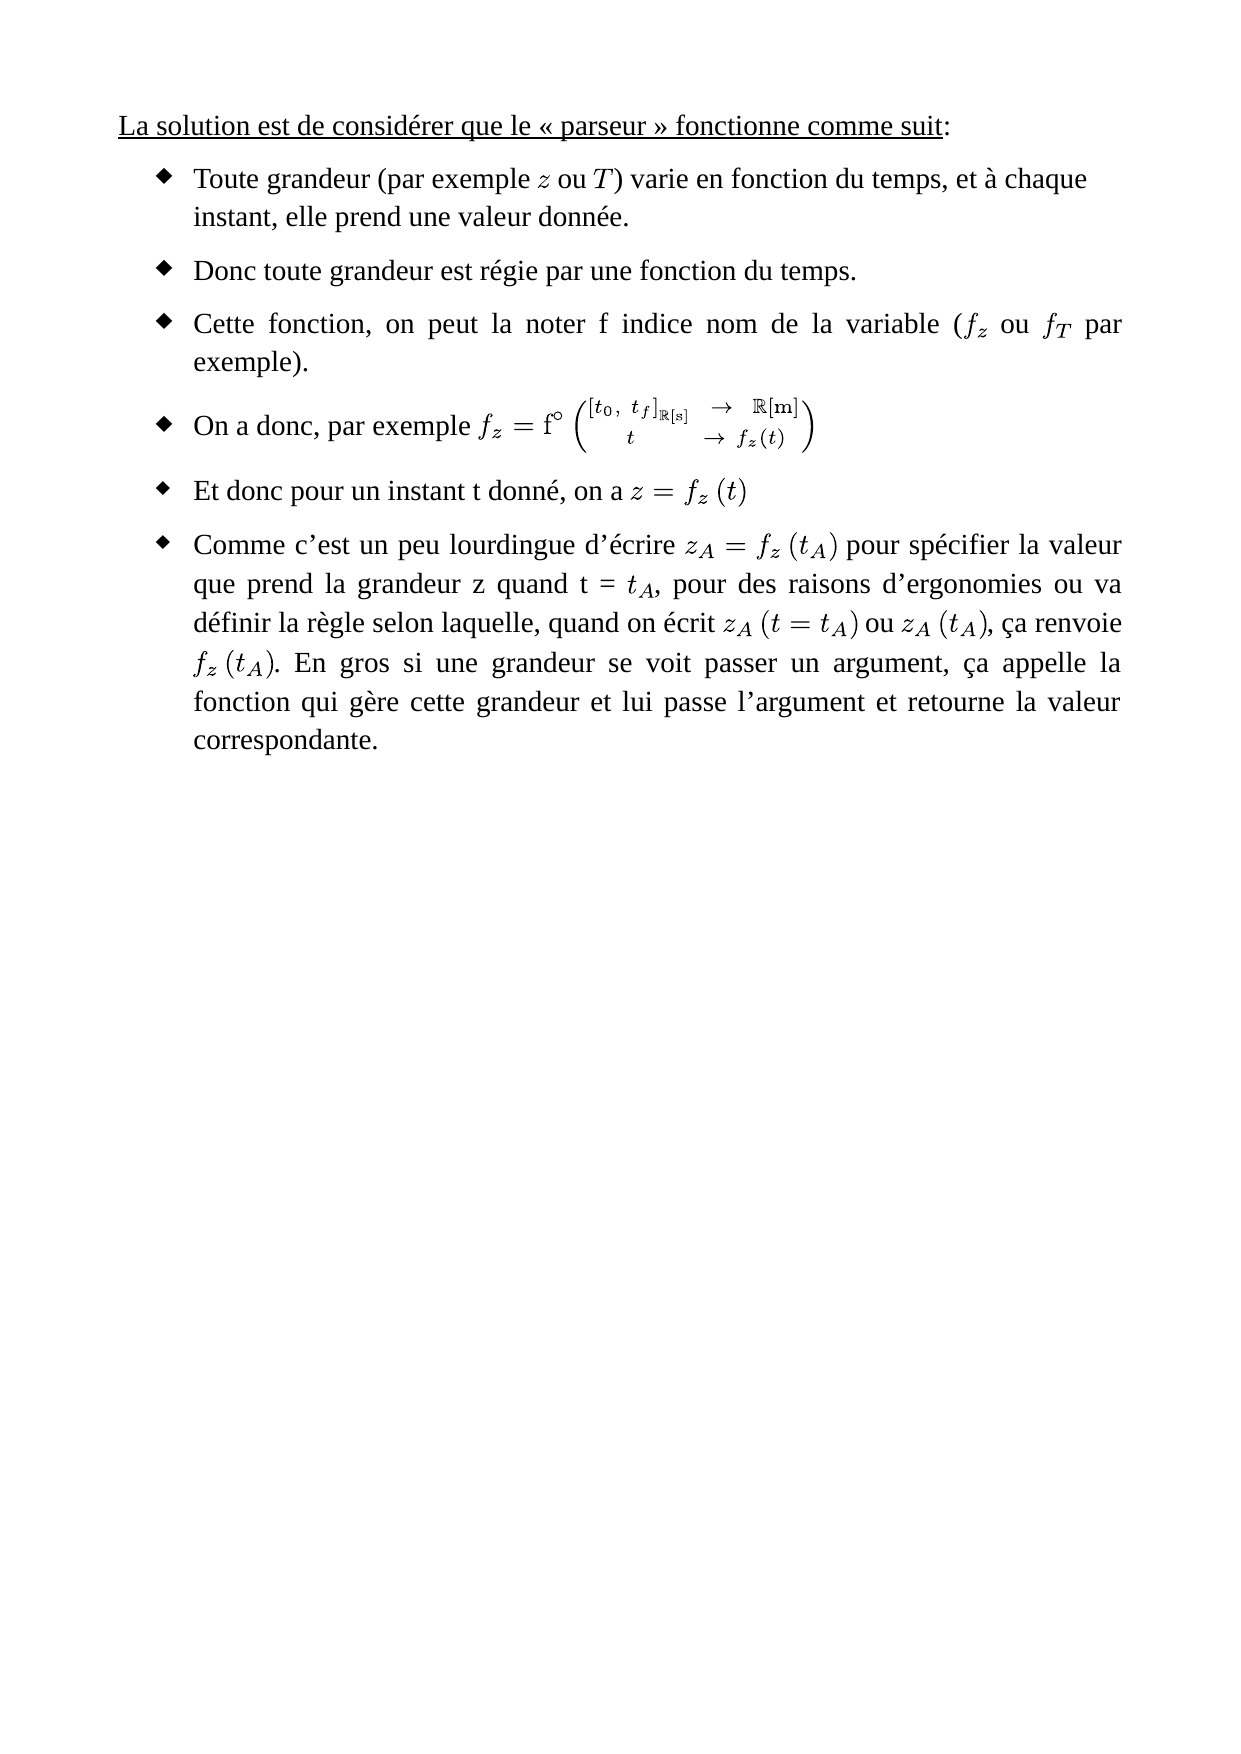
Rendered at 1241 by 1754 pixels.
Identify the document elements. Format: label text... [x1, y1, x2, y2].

list On a donc, par exemple [156, 398, 590, 453]
list Comme c’est un peu lourdingue d’écrire pour spécifier la valeur que prend la grandeur z quand t = , pour des raisons d’ergonomies ou va définir la règle selon laquelle, quand on écrit ou , ça renvoie . En gros si une grandeur se voit passer un argument, ça appelle la fonction qui gère cette grandeur et lui passe l’argument et retourne la valeur correspondante. [156, 526, 1122, 756]
list [797, 398, 1122, 453]
list Et donc pour un instant t donné, on a [156, 472, 1122, 507]
list Toute grandeur (par exemple ou ) varie en fonction du temps, et à chaque instant, elle prend une valeur donnée. [156, 161, 1122, 233]
list Donc toute grandeur est régie par une fonction du temps. [156, 253, 1122, 286]
list Cette fonction, on peut la noter f indice nom de la variable ( ou par exemple). [156, 306, 1122, 378]
text La solution est de considérer que le « parseur » fonctionne comme suit: [118, 108, 1122, 141]
